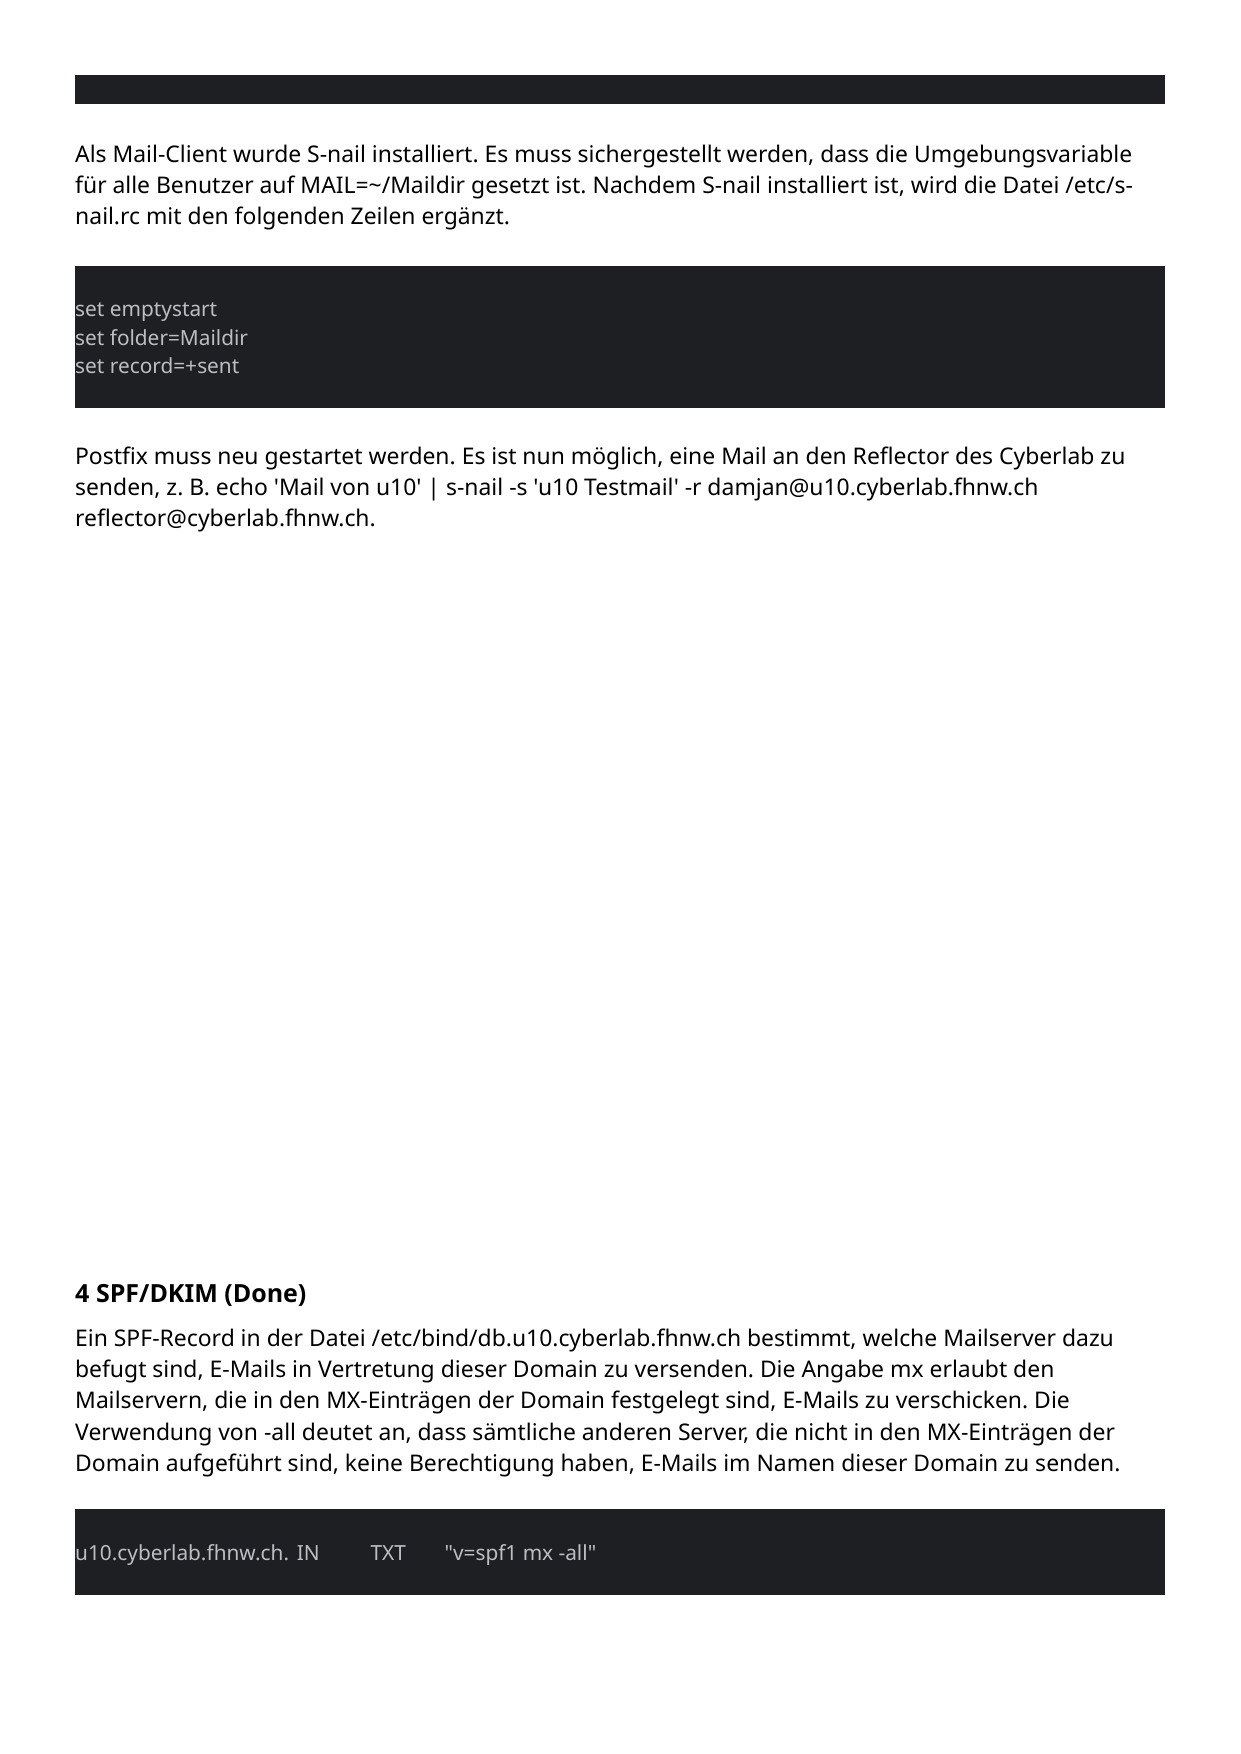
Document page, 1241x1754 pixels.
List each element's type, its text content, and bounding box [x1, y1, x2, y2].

text Als Mail-Client wurde S-nail installiert. Es muss sichergestellt werden, dass die Umgebungsvariable für alle Benutzer auf MAIL=~/Maildir gesetzt ist. Nachdem S-nail installiert ist, wird die Datei /etc/s-nail.rc mit den folgenden Zeilen ergänzt. [75, 138, 1165, 232]
text Postfix muss neu gestartet werden. Es ist nun möglich, eine Mail an den Reflector des Cyberlab zu senden, z. B. echo 'Mail von u10' | s-nail -s 'u10 Testmail' -r damjan@u10.cyberlab.fhnw.ch reflector@cyberlab.fhnw.ch. [75, 440, 1165, 533]
text set emptystart set folder=Maildir set record=+sent [75, 294, 1165, 380]
text Ein SPF-Record in der Datei /etc/bind/db.u10.cyberlab.fhnw.ch bestimmt, welche Mailserver dazu befugt sind, E-Mails in Vertretung dieser Domain zu versenden. Die Angabe mx erlaubt den Mailservern, die in den MX-Einträgen der Domain festgelegt sind, E-Mails zu verschicken. Die Verwendung von -all deutet an, dass sämtliche anderen Server, die nicht in den MX-Einträgen der Domain aufgeführt sind, keine Berechtigung haben, E-Mails im Namen dieser Domain zu senden. [75, 1322, 1165, 1478]
subtitle 4 SPF/DKIM (Done) [75, 1275, 1165, 1309]
text u10.cyberlab.fhnw.ch. IN TXT "v=spf1 mx -all" [75, 1538, 1165, 1567]
